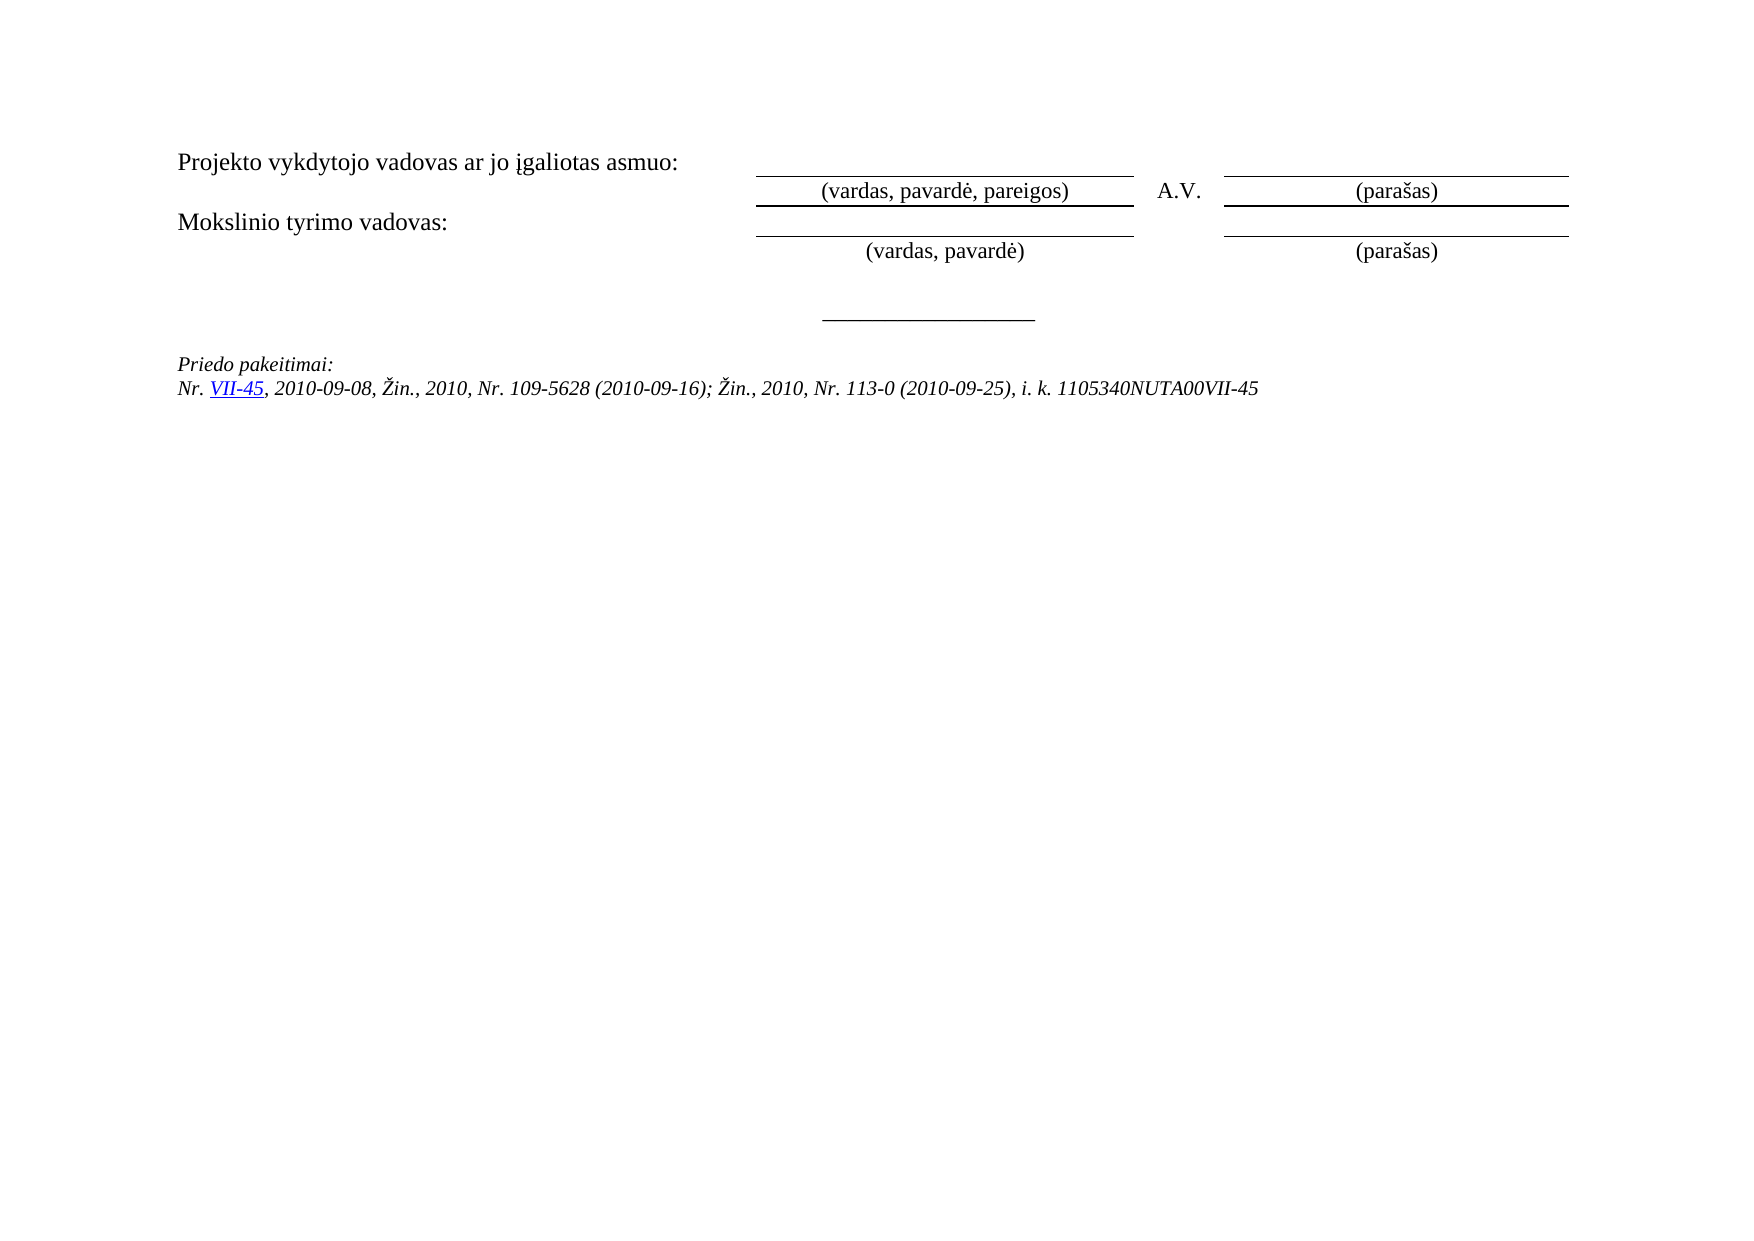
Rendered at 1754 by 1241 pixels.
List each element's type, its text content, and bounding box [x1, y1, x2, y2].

table_header [1134, 236, 1224, 266]
table_header (vardas, pavardė) [756, 237, 1134, 266]
table_header [181, 176, 756, 205]
table_header [181, 236, 756, 266]
table_header (parašas) [1224, 177, 1569, 205]
table_header (vardas, pavardė, pareigos) [756, 177, 1134, 205]
table_header A.V. [1134, 176, 1224, 205]
text Mokslinio tyrimo vadovas: [177, 207, 1680, 236]
text _________________ [177, 295, 1680, 323]
text Nr. VII-45, 2010-09-08, Žin., 2010, Nr. 109-5628 (2010-09-16); Žin., 2010, Nr. 113-0 (2010-09-25), i. k. 1105340NUTA00VII-45 [177, 376, 1680, 400]
table_header (parašas) [1224, 237, 1569, 266]
text Projekto vykdytojo vadovas ar jo įgaliotas asmuo: [177, 147, 1680, 176]
text Priedo pakeitimai: [177, 352, 1680, 376]
